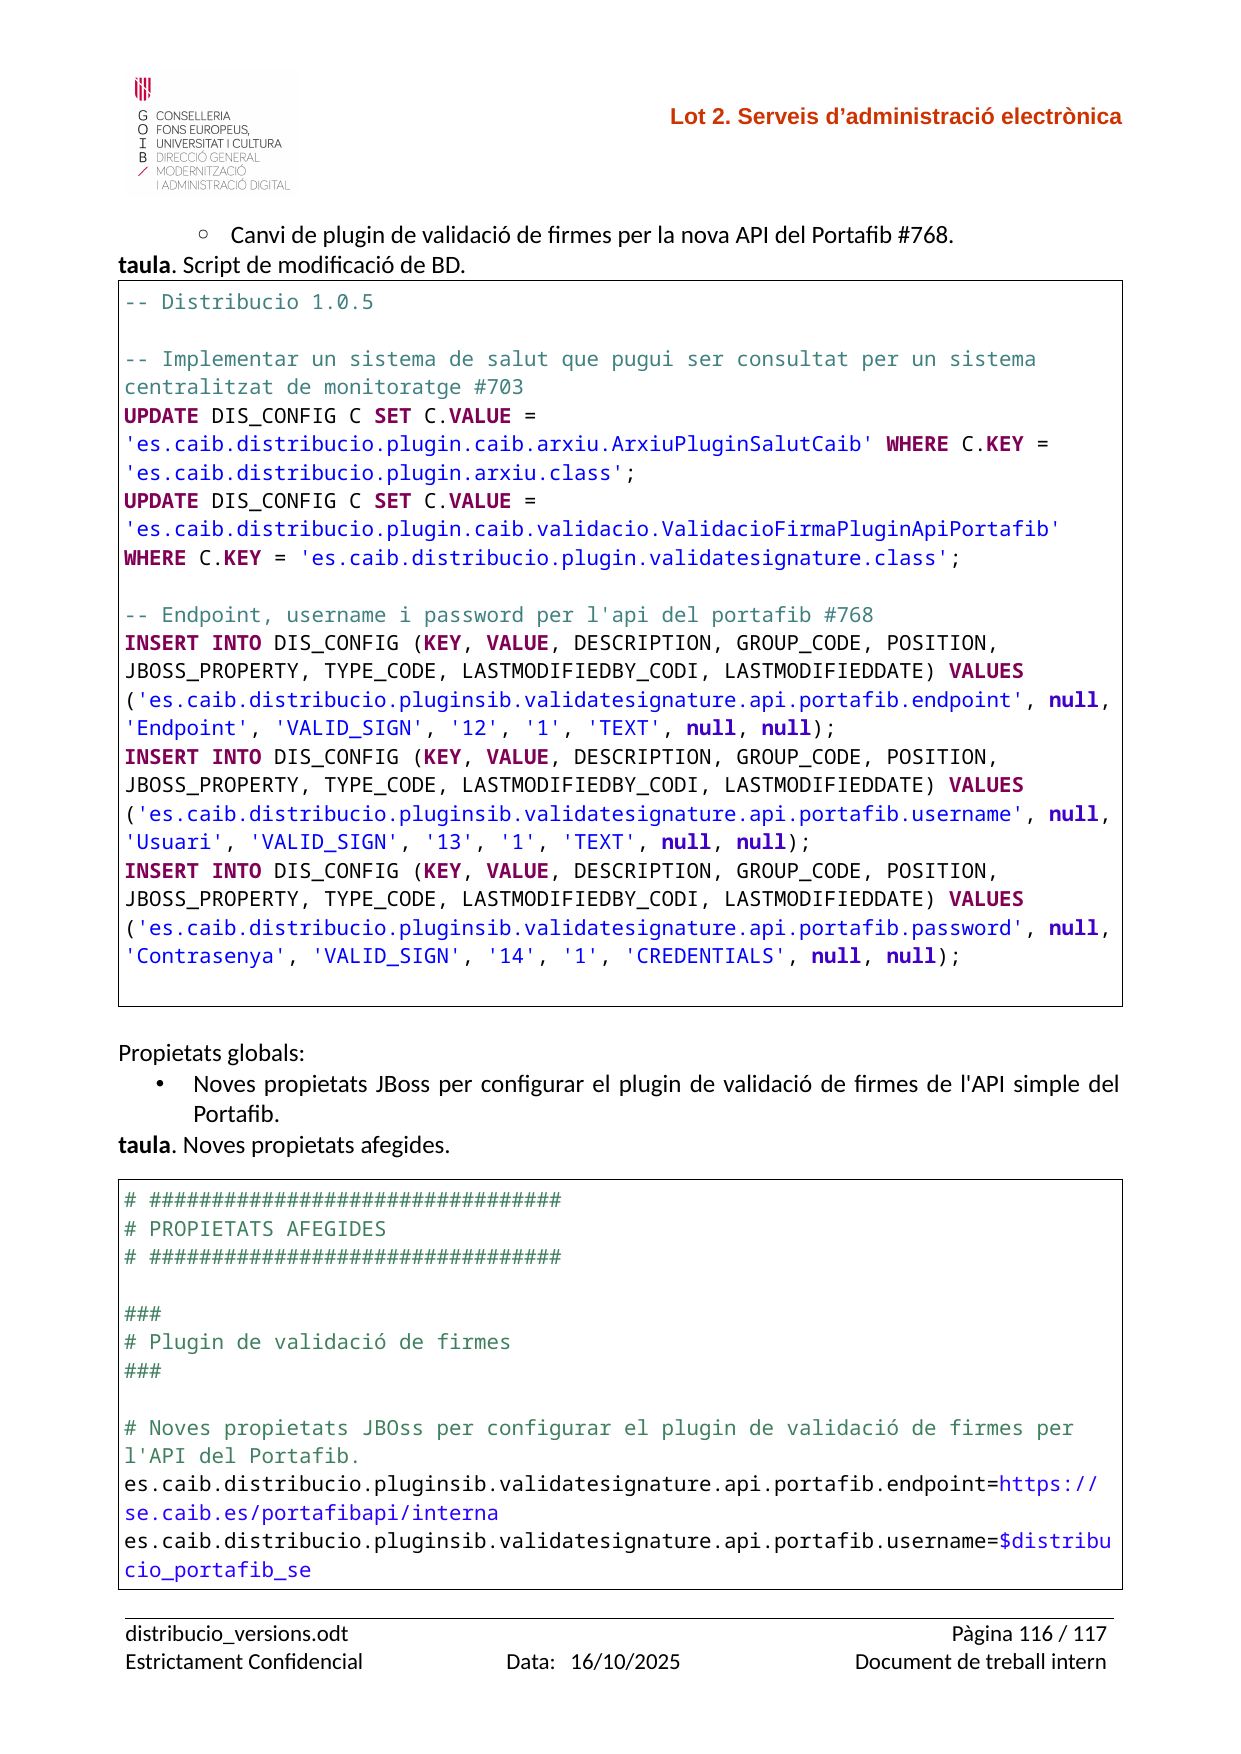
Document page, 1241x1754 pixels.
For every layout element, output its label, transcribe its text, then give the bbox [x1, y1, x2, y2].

table_header # ################################# # PROPIETATS AFEGIDES # ################################# ### # Plugin de validació de firmes ### # Noves propietats JBOss per configurar el plugin de validació de firmes per l'API del Portafib. es.caib.distribucio.pluginsib.validatesignature.api.portafib.endpoint=https://se.caib.es/portafibapi/interna es.caib.distribucio.pluginsib.validatesignature.api.portafib.username=$distribucio_portafib_se [119, 1180, 1122, 1589]
list Noves propietats JBoss per configurar el plugin de validació de firmes de l'API simple del Portafib. [156, 1068, 1122, 1129]
text taula. Noves propietats afegides. [118, 1129, 1122, 1159]
picture [126, 70, 299, 197]
list Canvi de plugin de validació de firmes per la nova API del Portafib #768. [193, 219, 1122, 250]
text taula. Script de modificació de BD. [118, 250, 1122, 280]
table_header -- Distribucio 1.0.5 -- Implementar un sistema de salut que pugui ser consultat per un sistema centralitzat de monitoratge #703 UPDATE DIS_CONFIG C SET C.VALUE = 'es.caib.distribucio.plugin.caib.arxiu.ArxiuPluginSalutCaib' WHERE C.KEY = 'es.caib.distribucio.plugin.arxiu.class'; UPDATE DIS_CONFIG C SET C.VALUE = 'es.caib.distribucio.plugin.caib.validacio.ValidacioFirmaPluginApiPortafib' WHERE C.KEY = 'es.caib.distribucio.plugin.validatesignature.class'; -- Endpoint, username i password per l'api del portafib #768 INSERT INTO DIS_CONFIG (KEY, VALUE, DESCRIPTION, GROUP_CODE, POSITION, JBOSS_PROPERTY, TYPE_CODE, LASTMODIFIEDBY_CODI, LASTMODIFIEDDATE) VALUES ('es.caib.distribucio.pluginsib.validatesignature.api.portafib.endpoint', null, 'Endpoint', 'VALID_SIGN', '12', '1', 'TEXT', null, null); INSERT INTO DIS_CONFIG (KEY, VALUE, DESCRIPTION, GROUP_CODE, POSITION, JBOSS_PROPERTY, TYPE_CODE, LASTMODIFIEDBY_CODI, LASTMODIFIEDDATE) VALUES ('es.caib.distribucio.pluginsib.validatesignature.api.portafib.username', null, 'Usuari', 'VALID_SIGN', '13', '1', 'TEXT', null, null); INSERT INTO DIS_CONFIG (KEY, VALUE, DESCRIPTION, GROUP_CODE, POSITION, JBOSS_PROPERTY, TYPE_CODE, LASTMODIFIEDBY_CODI, LASTMODIFIEDDATE) VALUES ('es.caib.distribucio.pluginsib.validatesignature.api.portafib.password', null, 'Contrasenya', 'VALID_SIGN', '14', '1', 'CREDENTIALS', null, null); [119, 281, 1122, 1006]
text Propietats globals: [118, 1037, 1122, 1068]
